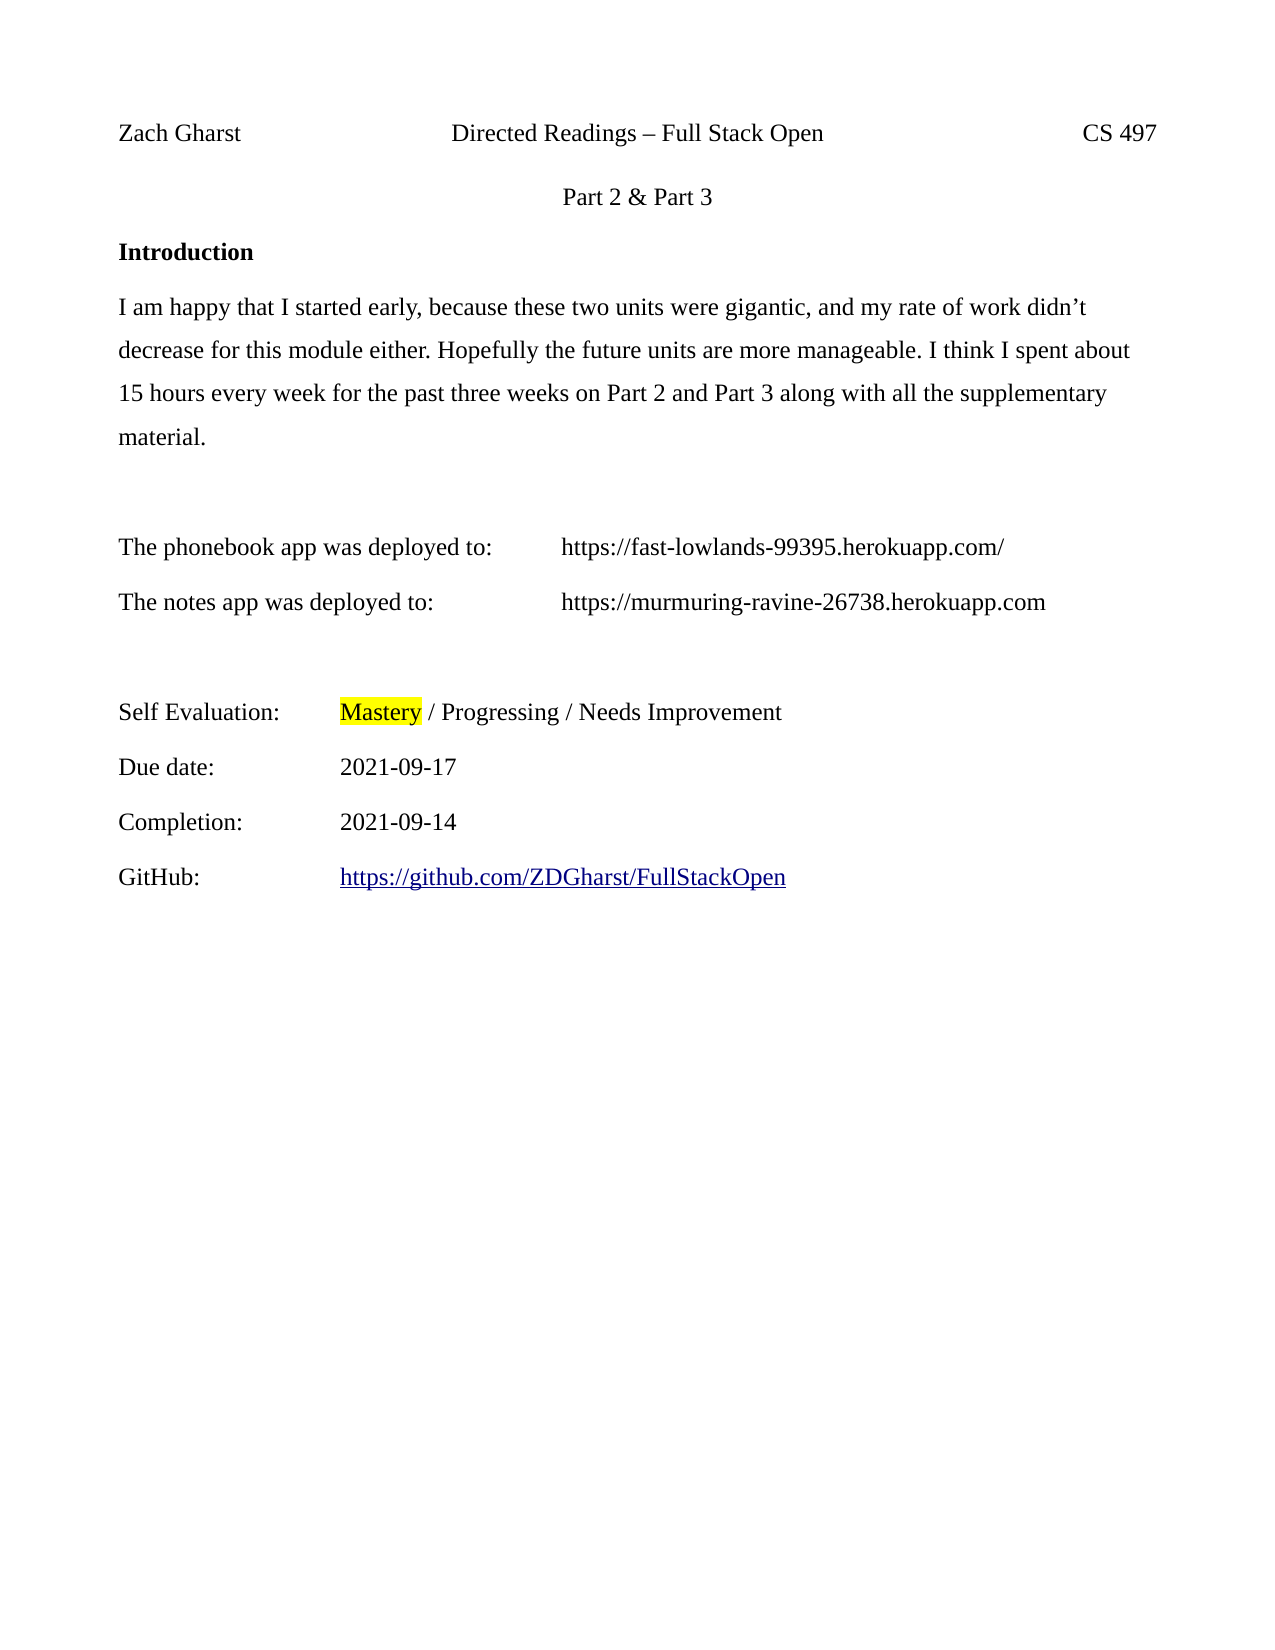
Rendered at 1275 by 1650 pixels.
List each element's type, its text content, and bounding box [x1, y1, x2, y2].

text Completion: 2021-09-14 [118, 807, 1157, 835]
text GitHub: https://github.com/ZDGharst/FullStackOpen [118, 862, 1157, 890]
text Due date: 2021-09-17 [118, 752, 1157, 780]
text Part 2 & Part 3 [118, 182, 1157, 211]
text The phonebook app was deployed to: https://fast-lowlands-99395.herokuapp.com/ [118, 532, 1157, 560]
text Self Evaluation: Mastery / Progressing / Needs Improvement [118, 697, 1157, 725]
text The notes app was deployed to: https://murmuring-ravine-26738.herokuapp.com [118, 587, 1157, 615]
text I am happy that I started early, because these two units were gigantic, and my rate of work didn’t decrease for this module either. Hopefully the future units are more manageable. I think I spent about 15 hours every week for the past three weeks on Part 2 and Part 3 along with all the supplementary material. [118, 292, 1157, 450]
text Introduction [118, 237, 1157, 266]
